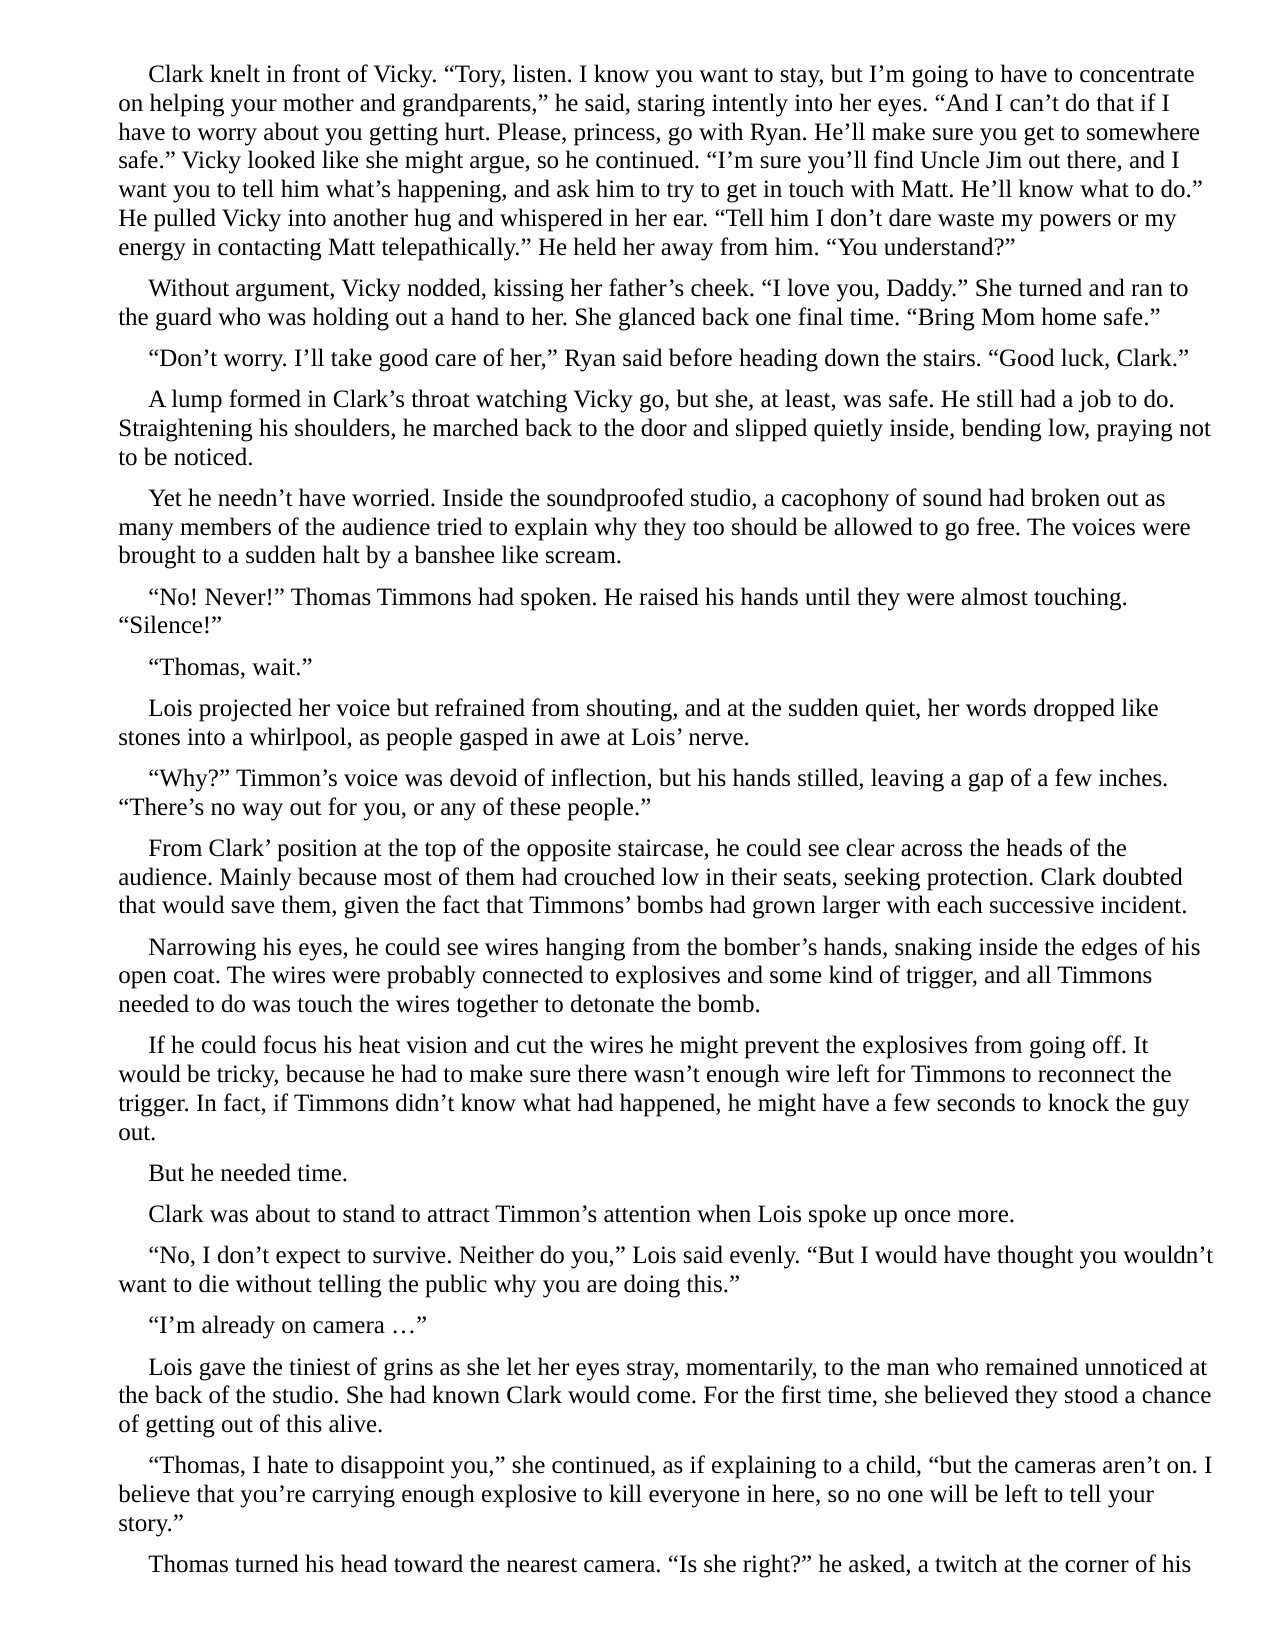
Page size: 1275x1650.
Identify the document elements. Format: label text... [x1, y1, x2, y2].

text “I’m already on camera …” [118, 1310, 1216, 1339]
text “Don’t worry. I’ll take good care of her,” Ryan said before heading down the stairs. “Good luck, Clark.” [118, 343, 1216, 372]
text “Thomas, wait.” [118, 652, 1216, 680]
text Thomas turned his head toward the nearest camera. “Is she right?” he asked, a twitch at the corner of his [118, 1549, 1216, 1578]
text A lump formed in Clark’s throat watching Vicky go, but she, at least, was safe. He still had a job to do. Straightening his shoulders, he marched back to the door and slipped quietly inside, bending low, praying not to be noticed. [118, 384, 1216, 470]
text “No! Never!” Thomas Timmons had spoken. He raised his hands until they were almost touching. “Silence!” [118, 582, 1216, 639]
text Lois gave the tiniest of grins as she let her eyes stray, momentarily, to the man who remained unnoticed at the back of the studio. She had known Clark would come. For the first time, she believed they stood a chance of getting out of this alive. [118, 1352, 1216, 1438]
text Narrowing his eyes, he could see wires hanging from the bomber’s hands, snaking inside the edges of his open coat. The wires were probably connected to explosives and some kind of trigger, and all Timmons needed to do was touch the wires together to detonate the bomb. [118, 932, 1216, 1018]
text If he could focus his heat vision and cut the wires he might prevent the explosives from going off. It would be tricky, because he had to make sure there wasn’t enough wire left for Timmons to reconnect the trigger. In fact, if Timmons didn’t know what had happened, he might have a few seconds to knock the guy out. [118, 1030, 1216, 1145]
text “Why?” Timmon’s voice was devoid of inflection, but his hands stilled, leaving a gap of a few inches. “There’s no way out for you, or any of these people.” [118, 763, 1216, 820]
text Lois projected her voice but refrained from shouting, and at the sudden quiet, her words dropped like stones into a whirlpool, as people gasped in awe at Lois’ nerve. [118, 693, 1216, 750]
text Yet he needn’t have worried. Inside the soundproofed studio, a cacophony of sound had broken out as many members of the audience tried to explain why they too should be allowed to go free. The voices were brought to a sudden halt by a banshee like scream. [118, 483, 1216, 569]
text “No, I don’t expect to survive. Neither do you,” Lois said evenly. “But I would have thought you wouldn’t want to die without telling the public why you are doing this.” [118, 1240, 1216, 1298]
text But he needed time. [118, 1158, 1216, 1187]
text From Clark’ position at the top of the opposite staircase, he could see clear across the heads of the audience. Mainly because most of them had crouched low in their seats, seeking protection. Clark doubted that would save them, given the fact that Timmons’ bombs had grown larger with each successive incident. [118, 833, 1216, 919]
text Clark was about to stand to attract Timmon’s attention when Lois spoke up once more. [118, 1199, 1216, 1228]
text Without argument, Vicky nodded, kissing her father’s cheek. “I love you, Daddy.” She turned and ran to the guard who was holding out a hand to her. She glanced back one final time. “Bring Mom home safe.” [118, 273, 1216, 330]
text “Thomas, I hate to disappoint you,” she continued, as if explaining to a child, “but the cameras aren’t on. I believe that you’re carrying enough explosive to kill everyone in here, so no one will be left to tell your story.” [118, 1450, 1216, 1537]
text Clark knelt in front of Vicky. “Tory, listen. I know you want to stay, but I’m going to have to concentrate on helping your mother and grandparents,” he said, staring intently into her eyes. “And I can’t do that if I have to worry about you getting hurt. Please, princess, go with Ryan. He’ll make sure you get to somewhere safe.” Vicky looked like she might argue, so he continued. “I’m sure you’ll find Uncle Jim out there, and I want you to tell him what’s happening, and ask him to try to get in touch with Matt. He’ll know what to do.” He pulled Vicky into another hug and whispered in her ear. “Tell him I don’t dare waste my powers or my energy in contacting Matt telepathically.” He held her away from him. “You understand?” [118, 59, 1216, 260]
